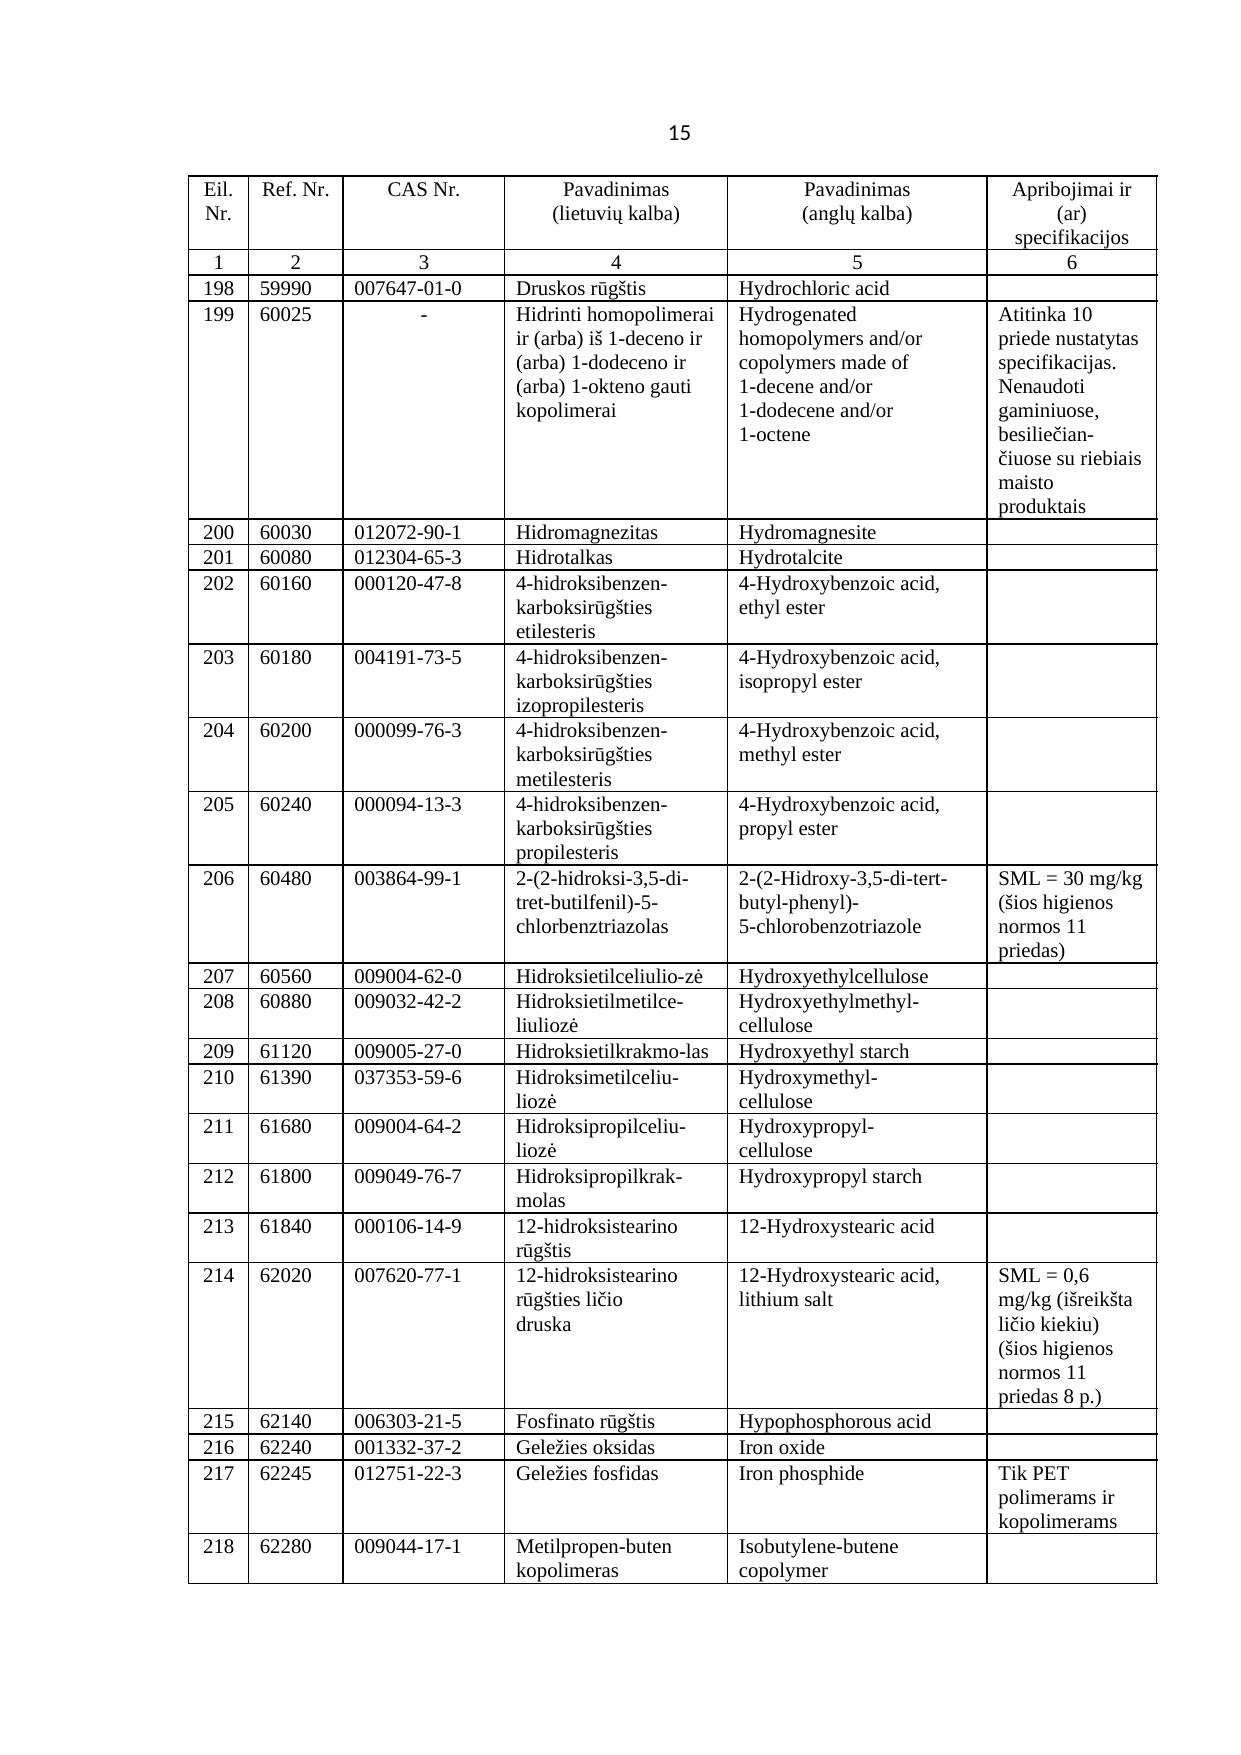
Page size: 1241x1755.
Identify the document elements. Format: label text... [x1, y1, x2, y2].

table_cell 199 [189, 302, 248, 518]
table_cell 12-hidroksistearino rūgšties ličio druska [505, 1263, 727, 1408]
table_cell Hidrinti homopolimerai ir (arba) iš 1-deceno ir (arba) 1-dodeceno ir (arba) 1-okteno gauti kopolimerai [505, 302, 727, 518]
table_cell 001332-37-2 [344, 1435, 504, 1459]
table_cell 213 [189, 1214, 248, 1262]
table_cell 007620-77-1 [344, 1263, 504, 1408]
table_cell Hidroksietilmetilce-liuliozė [505, 989, 727, 1037]
table_cell 62240 [249, 1435, 342, 1459]
table_cell 62020 [249, 1263, 342, 1408]
table_cell 61840 [249, 1214, 342, 1262]
table_cell 4-Hydroxybenzoic acid, ethyl ester [728, 571, 986, 643]
table_cell Hidroksietilceliulio-zė [505, 964, 727, 988]
table_cell Druskos rūgštis [505, 276, 727, 300]
table_cell 62280 [249, 1534, 342, 1582]
table_cell 004191-73-5 [344, 645, 504, 717]
table_cell Hidroksipropilkrak-molas [505, 1164, 727, 1212]
table_cell Atitinka 10 priede nustatytas specifikacijas. Nenaudoti gaminiuose, besiliečian-čiuose su riebiais maisto produktais [988, 302, 1156, 518]
table_cell 62140 [249, 1409, 342, 1433]
table_cell 000099-76-3 [344, 718, 504, 791]
table_cell Hydroxyethyl starch [728, 1039, 986, 1063]
table_cell 204 [189, 718, 248, 791]
table_cell 4-Hydroxybenzoic acid, propyl ester [728, 792, 986, 864]
table_cell 202 [189, 571, 248, 643]
table_cell [988, 792, 1156, 864]
table_cell Hydroxypropyl starch [728, 1164, 986, 1212]
table_cell 4-hidroksibenzen-karboksirūgšties etilesteris [505, 571, 727, 643]
table_cell 3 [344, 250, 504, 274]
table_cell SML = 30 mg/kg (šios higienos normos 11 priedas) [988, 866, 1156, 962]
table_cell [988, 1214, 1156, 1262]
table_cell 60180 [249, 645, 342, 717]
table_cell 61800 [249, 1164, 342, 1212]
table_cell 003864-99-1 [344, 866, 504, 962]
table_cell 60240 [249, 792, 342, 864]
table_cell 210 [189, 1065, 248, 1113]
table_cell 60030 [249, 520, 342, 544]
table_cell [988, 645, 1156, 717]
table_cell 12-Hydroxystearic acid [728, 1214, 986, 1262]
table_cell 206 [189, 866, 248, 962]
table_cell Tik PET polimerams ir kopolimerams [988, 1461, 1156, 1533]
table_cell Hydroxymethyl- cellulose [728, 1065, 986, 1113]
table_cell 5 [728, 250, 986, 274]
table_cell Iron phosphide [728, 1461, 986, 1533]
table_cell 12-Hydroxystearic acid, lithium salt [728, 1263, 986, 1408]
table_cell 000106-14-9 [344, 1214, 504, 1262]
table_cell 205 [189, 792, 248, 864]
table_cell 4 [505, 250, 727, 274]
table_cell 006303-21-5 [344, 1409, 504, 1433]
table_cell 60025 [249, 302, 342, 518]
table_cell Hydroxyethylcellulose [728, 964, 986, 988]
table_cell 12-hidroksistearino rūgštis [505, 1214, 727, 1262]
table_cell [988, 1164, 1156, 1212]
table_header Pavadinimas (lietuvių kalba) [505, 177, 727, 249]
table_cell [988, 571, 1156, 643]
table_cell Hidrotalkas [505, 545, 727, 569]
table_cell 207 [189, 964, 248, 988]
table_cell 62245 [249, 1461, 342, 1533]
table_header Ref. Nr. [249, 177, 342, 249]
table_cell [988, 1114, 1156, 1162]
table_cell Hidroksimetilceliu-liozė [505, 1065, 727, 1113]
table_cell 012751-22-3 [344, 1461, 504, 1533]
table_cell Fosfinato rūgštis [505, 1409, 727, 1433]
table_cell [988, 964, 1156, 988]
table_cell 60480 [249, 866, 342, 962]
table_header Pavadinimas (anglų kalba) [728, 177, 986, 249]
table_cell Hidromagnezitas [505, 520, 727, 544]
table_cell 2-(2-hidroksi-3,5-di-tret-butilfenil)-5-chlorbenztriazolas [505, 866, 727, 962]
table_cell 59990 [249, 276, 342, 300]
table_cell 200 [189, 520, 248, 544]
table_cell 216 [189, 1435, 248, 1459]
table_cell 61120 [249, 1039, 342, 1063]
table_cell 209 [189, 1039, 248, 1063]
table_cell Iron oxide [728, 1435, 986, 1459]
table_cell [988, 1435, 1156, 1459]
table_cell 1 [189, 250, 248, 274]
table_cell 203 [189, 645, 248, 717]
table_cell 4-hidroksibenzen-karboksirūgšties izopropilesteris [505, 645, 727, 717]
table_cell 037353-59-6 [344, 1065, 504, 1113]
table_cell Geležies fosfidas [505, 1461, 727, 1533]
table_cell 215 [189, 1409, 248, 1433]
table_cell 212 [189, 1164, 248, 1212]
table_cell SML = 0,6 mg/kg (išreikšta ličio kiekiu) (šios higienos normos 11 priedas 8 p.) [988, 1263, 1156, 1408]
table_cell 208 [189, 989, 248, 1037]
table_cell Hidroksipropilceliu-liozė [505, 1114, 727, 1162]
table_cell [988, 1409, 1156, 1433]
table_cell 61680 [249, 1114, 342, 1162]
table_cell Hydromagnesite [728, 520, 986, 544]
table_cell Isobutylene-butene copolymer [728, 1534, 986, 1582]
table_cell Geležies oksidas [505, 1435, 727, 1459]
table_cell [988, 1065, 1156, 1113]
table_cell Hidroksietilkrakmo-las [505, 1039, 727, 1063]
table_cell [988, 989, 1156, 1037]
table_cell Hydrotalcite [728, 545, 986, 569]
table_cell 009005-27-0 [344, 1039, 504, 1063]
table_cell [988, 1039, 1156, 1063]
table_cell 214 [189, 1263, 248, 1408]
table_cell - [344, 302, 504, 518]
table_cell 211 [189, 1114, 248, 1162]
table_cell 4-Hydroxybenzoic acid, methyl ester [728, 718, 986, 791]
table_cell Hypophosphorous acid [728, 1409, 986, 1433]
table_cell 000094-13-3 [344, 792, 504, 864]
table_cell [988, 545, 1156, 569]
table_cell 218 [189, 1534, 248, 1582]
table_cell 61390 [249, 1065, 342, 1113]
table_cell 009032-42-2 [344, 989, 504, 1037]
table_cell 60080 [249, 545, 342, 569]
table_cell [988, 520, 1156, 544]
table_cell 009044-17-1 [344, 1534, 504, 1582]
table_cell 60200 [249, 718, 342, 791]
table_cell [988, 718, 1156, 791]
table_cell 60880 [249, 989, 342, 1037]
table_cell 2-(2-Hidroxy-3,5-di-tert-butyl-phenyl)- 5-chlorobenzotriazole [728, 866, 986, 962]
table_cell 4-hidroksibenzen-karboksirūgšties propilesteris [505, 792, 727, 864]
table_cell 012072-90-1 [344, 520, 504, 544]
table_cell 198 [189, 276, 248, 300]
table_cell Hydroxypropyl- cellulose [728, 1114, 986, 1162]
table_cell 012304-65-3 [344, 545, 504, 569]
table_cell 60560 [249, 964, 342, 988]
table_cell 217 [189, 1461, 248, 1533]
table_cell Hydrochloric acid [728, 276, 986, 300]
table_cell 000120-47-8 [344, 571, 504, 643]
table_cell Metilpropen-buten kopolimeras [505, 1534, 727, 1582]
table_cell Hydrogenated homopolymers and/or copolymers made of 1-decene and/or 1-dodecene and/or 1-octene [728, 302, 986, 518]
table_cell 007647-01-0 [344, 276, 504, 300]
table_cell 2 [249, 250, 342, 274]
table_header CAS Nr. [344, 177, 504, 249]
table_header Eil. Nr. [189, 177, 248, 249]
table_cell Hydroxyethylmethyl-cellulose [728, 989, 986, 1037]
table_cell 201 [189, 545, 248, 569]
table_cell 009004-62-0 [344, 964, 504, 988]
table_cell 6 [988, 250, 1156, 274]
table_cell 4-Hydroxybenzoic acid, isopropyl ester [728, 645, 986, 717]
table_cell 009004-64-2 [344, 1114, 504, 1162]
table_header Apribojimai ir (ar) specifikacijos [988, 177, 1156, 249]
table_cell [988, 1534, 1156, 1582]
table_cell 4-hidroksibenzen-karboksirūgšties metilesteris [505, 718, 727, 791]
table_cell 60160 [249, 571, 342, 643]
table_cell 009049-76-7 [344, 1164, 504, 1212]
table_cell [988, 276, 1156, 300]
